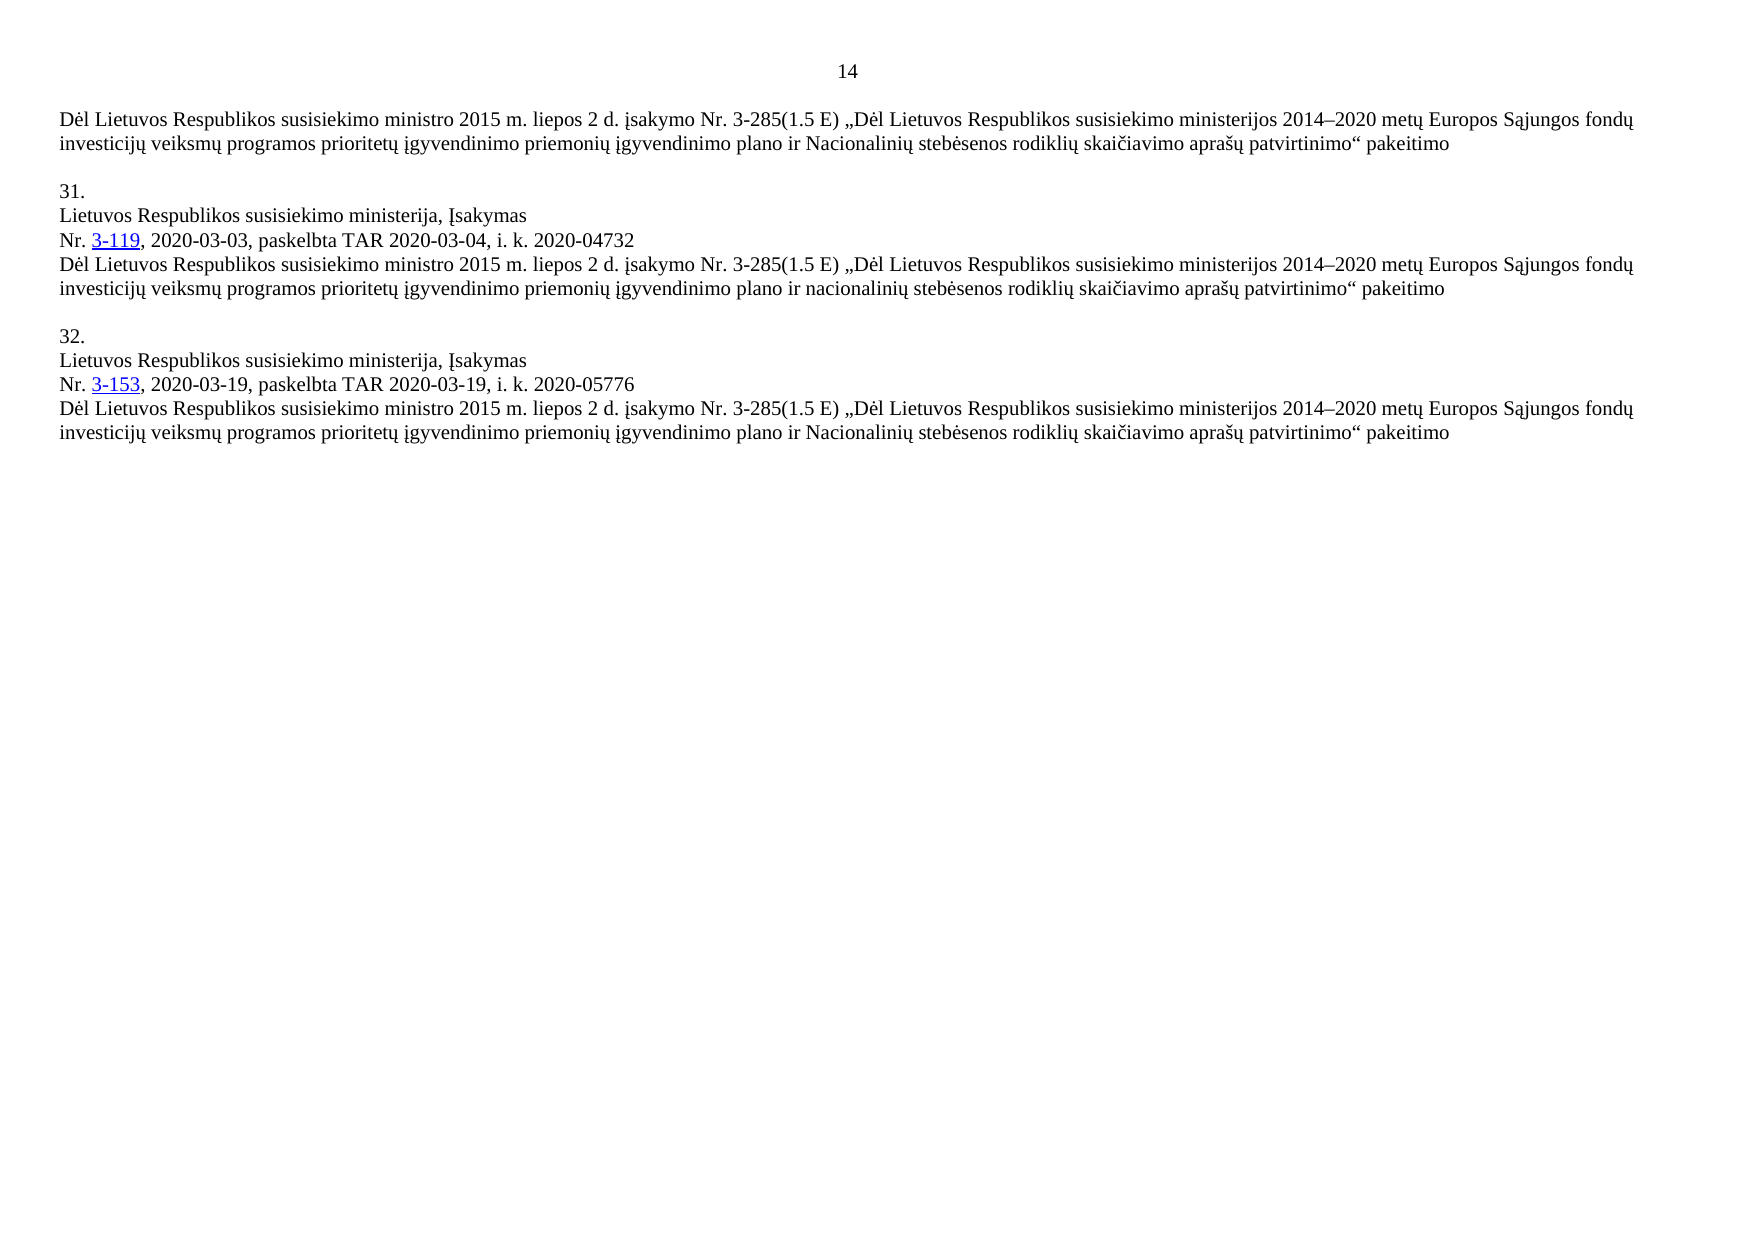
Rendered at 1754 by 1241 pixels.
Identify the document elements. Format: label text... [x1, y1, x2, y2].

text Nr. 3-119, 2020-03-03, paskelbta TAR 2020-03-04, i. k. 2020-04732 [59, 227, 1636, 252]
text Lietuvos Respublikos susisiekimo ministerija, Įsakymas [59, 348, 1636, 372]
text Lietuvos Respublikos susisiekimo ministerija, Įsakymas [59, 203, 1636, 227]
text Dėl Lietuvos Respublikos susisiekimo ministro 2015 m. liepos 2 d. įsakymo Nr. 3-285(1.5 E) „Dėl Lietuvos Respublikos susisiekimo ministerijos 2014–2020 metų Europos Sąjungos fondų investicijų veiksmų programos prioritetų įgyvendinimo priemonių įgyvendinimo plano ir Nacionalinių stebėsenos rodiklių skaičiavimo aprašų patvirtinimo“ pakeitimo [59, 396, 1636, 444]
text 31. [59, 179, 1636, 203]
text Nr. 3-153, 2020-03-19, paskelbta TAR 2020-03-19, i. k. 2020-05776 [59, 372, 1636, 396]
text 32. [59, 324, 1636, 348]
text Dėl Lietuvos Respublikos susisiekimo ministro 2015 m. liepos 2 d. įsakymo Nr. 3-285(1.5 E) „Dėl Lietuvos Respublikos susisiekimo ministerijos 2014–2020 metų Europos Sąjungos fondų investicijų veiksmų programos prioritetų įgyvendinimo priemonių įgyvendinimo plano ir nacionalinių stebėsenos rodiklių skaičiavimo aprašų patvirtinimo“ pakeitimo [59, 252, 1636, 300]
text Dėl Lietuvos Respublikos susisiekimo ministro 2015 m. liepos 2 d. įsakymo Nr. 3-285(1.5 E) „Dėl Lietuvos Respublikos susisiekimo ministerijos 2014–2020 metų Europos Sąjungos fondų investicijų veiksmų programos prioritetų įgyvendinimo priemonių įgyvendinimo plano ir Nacionalinių stebėsenos rodiklių skaičiavimo aprašų patvirtinimo“ pakeitimo [59, 107, 1636, 155]
